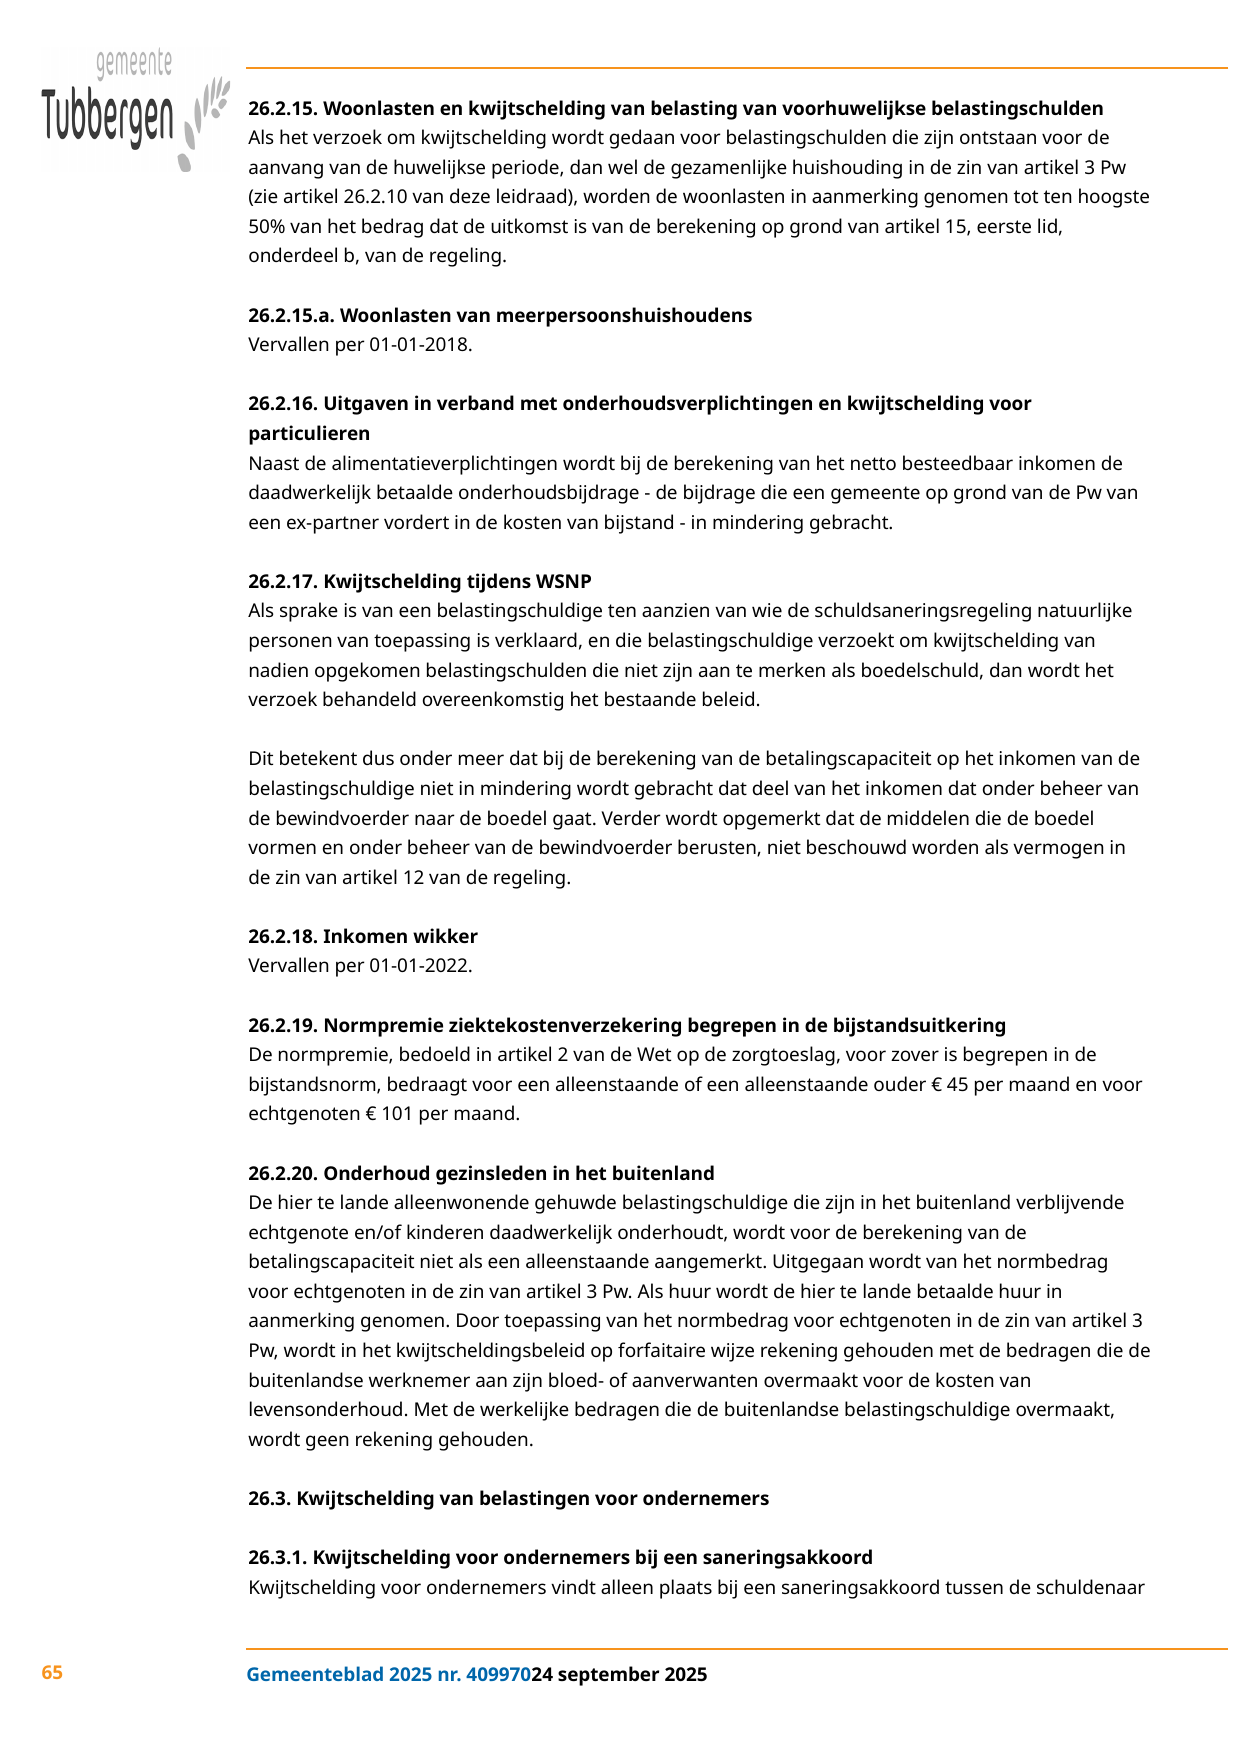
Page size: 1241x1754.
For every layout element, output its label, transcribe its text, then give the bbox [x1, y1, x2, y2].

text Kwijtschelding voor ondernemers vindt alleen plaats bij een saneringsakkoord tussen de schuldenaar [248, 1574, 1152, 1600]
text 26.2.20. Onderhoud gezinsleden in het buitenland [248, 1160, 1152, 1186]
text Vervallen per 01-01-2022. [248, 953, 1152, 978]
text De hier te lande alleenwonende gehuwde belastingschuldige die zijn in het buitenland verblijvende echtgenote en/of kinderen daadwerkelijk onderhoudt, wordt voor de berekening van de betalingscapaciteit niet als een alleenstaande aangemerkt. Uitgegaan wordt van het normbedrag voor echtgenoten in de zin van artikel 3 Pw. Als huur wordt de hier te lande betaalde huur in aanmerking genomen. Door toepassing van het normbedrag voor echtgenoten in de zin van artikel 3 Pw, wordt in het kwijtscheldingsbeleid op forfaitaire wijze rekening gehouden met de bedragen die de buitenlandse werknemer aan zijn bloed- of aanverwanten overmaakt voor de kosten van levensonderhoud. Met de werkelijke bedragen die de buitenlandse belastingschuldige overmaakt, wordt geen rekening gehouden. [248, 1189, 1152, 1452]
text 26.2.18. Inkomen wikker [248, 923, 1152, 949]
text 26.3. Kwijtschelding van belastingen voor ondernemers [248, 1485, 1152, 1511]
text 26.2.16. Uitgaven in verband met onderhoudsverplichtingen en kwijtschelding voor particulieren [248, 391, 1152, 446]
text Als het verzoek om kwijtschelding wordt gedaan voor belastingschulden die zijn ontstaan voor de aanvang van de huwelijkse periode, dan wel de gezamenlijke huishouding in de zin van artikel 3 Pw (zie artikel 26.2.10 van deze leidraad), worden de woonlasten in aanmerking genomen tot ten hoogste 50% van het bedrag dat de uitkomst is van de berekening op grond van artikel 15, eerste lid, onderdeel b, van de regeling. [248, 124, 1152, 268]
text Naast de alimentatieverplichtingen wordt bij de berekening van het netto besteedbaar inkomen de daadwerkelijk betaalde onderhoudsbijdrage - de bijdrage die een gemeente op grond van de Pw van een ex-partner vordert in de kosten van bijstand - in mindering gebracht. [248, 450, 1152, 535]
text Als sprake is van een belastingschuldige ten aanzien van wie de schuldsaneringsregeling natuurlijke personen van toepassing is verklaard, en die belastingschuldige verzoekt om kwijtschelding van nadien opgekomen belastingschulden die niet zijn aan te merken als boedelschuld, dan wordt het verzoek behandeld overeenkomstig het bestaande beleid. [248, 598, 1152, 712]
text Vervallen per 01-01-2018. [248, 331, 1152, 357]
text 26.2.17. Kwijtschelding tijdens WSNP [248, 568, 1152, 594]
text 26.2.15. Woonlasten en kwijtschelding van belasting van voorhuwelijkse belastingschulden [248, 95, 1152, 121]
text 26.2.15.a. Woonlasten van meerpersoonshuishoudens [248, 302, 1152, 328]
text De normpremie, bedoeld in artikel 2 van de Wet op de zorgtoeslag, voor zover is begrepen in de bijstandsnorm, bedraagt voor een alleenstaande of een alleenstaande ouder € 45 per maand en voor echtgenoten € 101 per maand. [248, 1041, 1152, 1126]
text Dit betekent dus onder meer dat bij de berekening van de betalingscapaciteit op het inkomen van de belastingschuldige niet in mindering wordt gebracht dat deel van het inkomen dat onder beheer van de bewindvoerder naar de boedel gaat. Verder wordt opgemerkt dat de middelen die de boedel vormen en onder beheer van de bewindvoerder berusten, niet beschouwd worden als vermogen in de zin van artikel 12 van de regeling. [248, 746, 1152, 890]
text 26.2.19. Normpremie ziektekostenverzekering begrepen in de bijstandsuitkering [248, 1012, 1152, 1038]
picture [41, 47, 231, 172]
text 26.3.1. Kwijtschelding voor ondernemers bij een saneringsakkoord [248, 1544, 1152, 1570]
